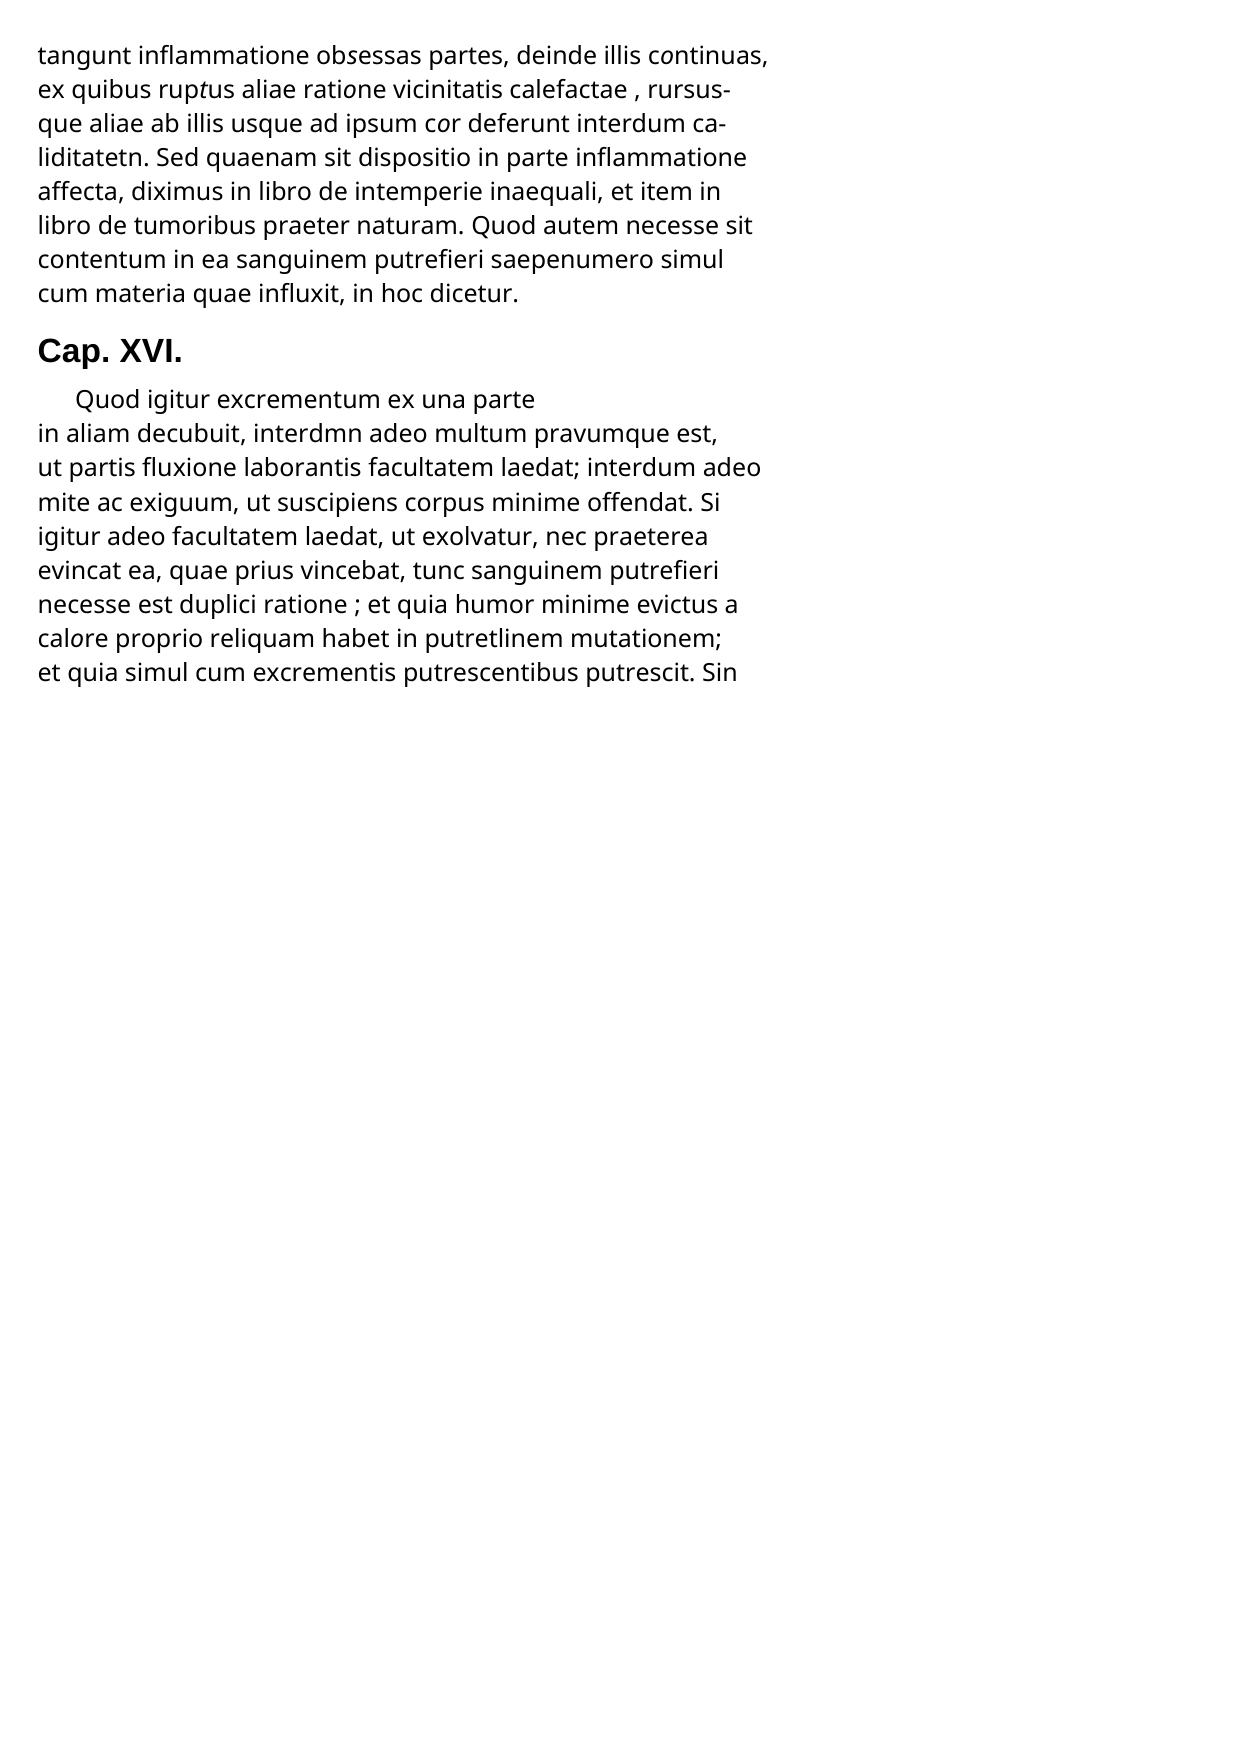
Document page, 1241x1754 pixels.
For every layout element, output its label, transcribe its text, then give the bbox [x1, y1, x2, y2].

subtitle Cap. XVI. [37, 331, 1203, 369]
text Quod igitur excrementum ex una parte in aliam decubuit, interdmn adeo multum pravumque est, ut partis fluxione laborantis facultatem laedat; interdum adeo mite ac exiguum, ut suscipiens corpus minime offendat. Si igitur adeo facultatem laedat, ut exolvatur, nec praeterea evincat ea, quae prius vincebat, tunc sanguinem putrefieri necesse est duplici ratione ; et quia humor minime evictus a calore proprio reliquam habet in putretlinem mutationem; et quia simul cum excrementis putrescentibus putrescit. Sin [37, 382, 1203, 688]
text tangunt inflammatione obsessas partes, deinde illis continuas, ex quibus ruptus aliae ratione vicinitatis calefactae , rursus- que aliae ab illis usque ad ipsum cor deferunt interdum ca- liditatetn. Sed quaenam sit dispositio in parte inflammatione affecta, diximus in libro de intemperie inaequali, et item in libro de tumoribus praeter naturam. Quod autem necesse sit contentum in ea sanguinem putrefieri saepenumero simul cum materia quae influxit, in hoc dicetur. [37, 37, 1203, 310]
